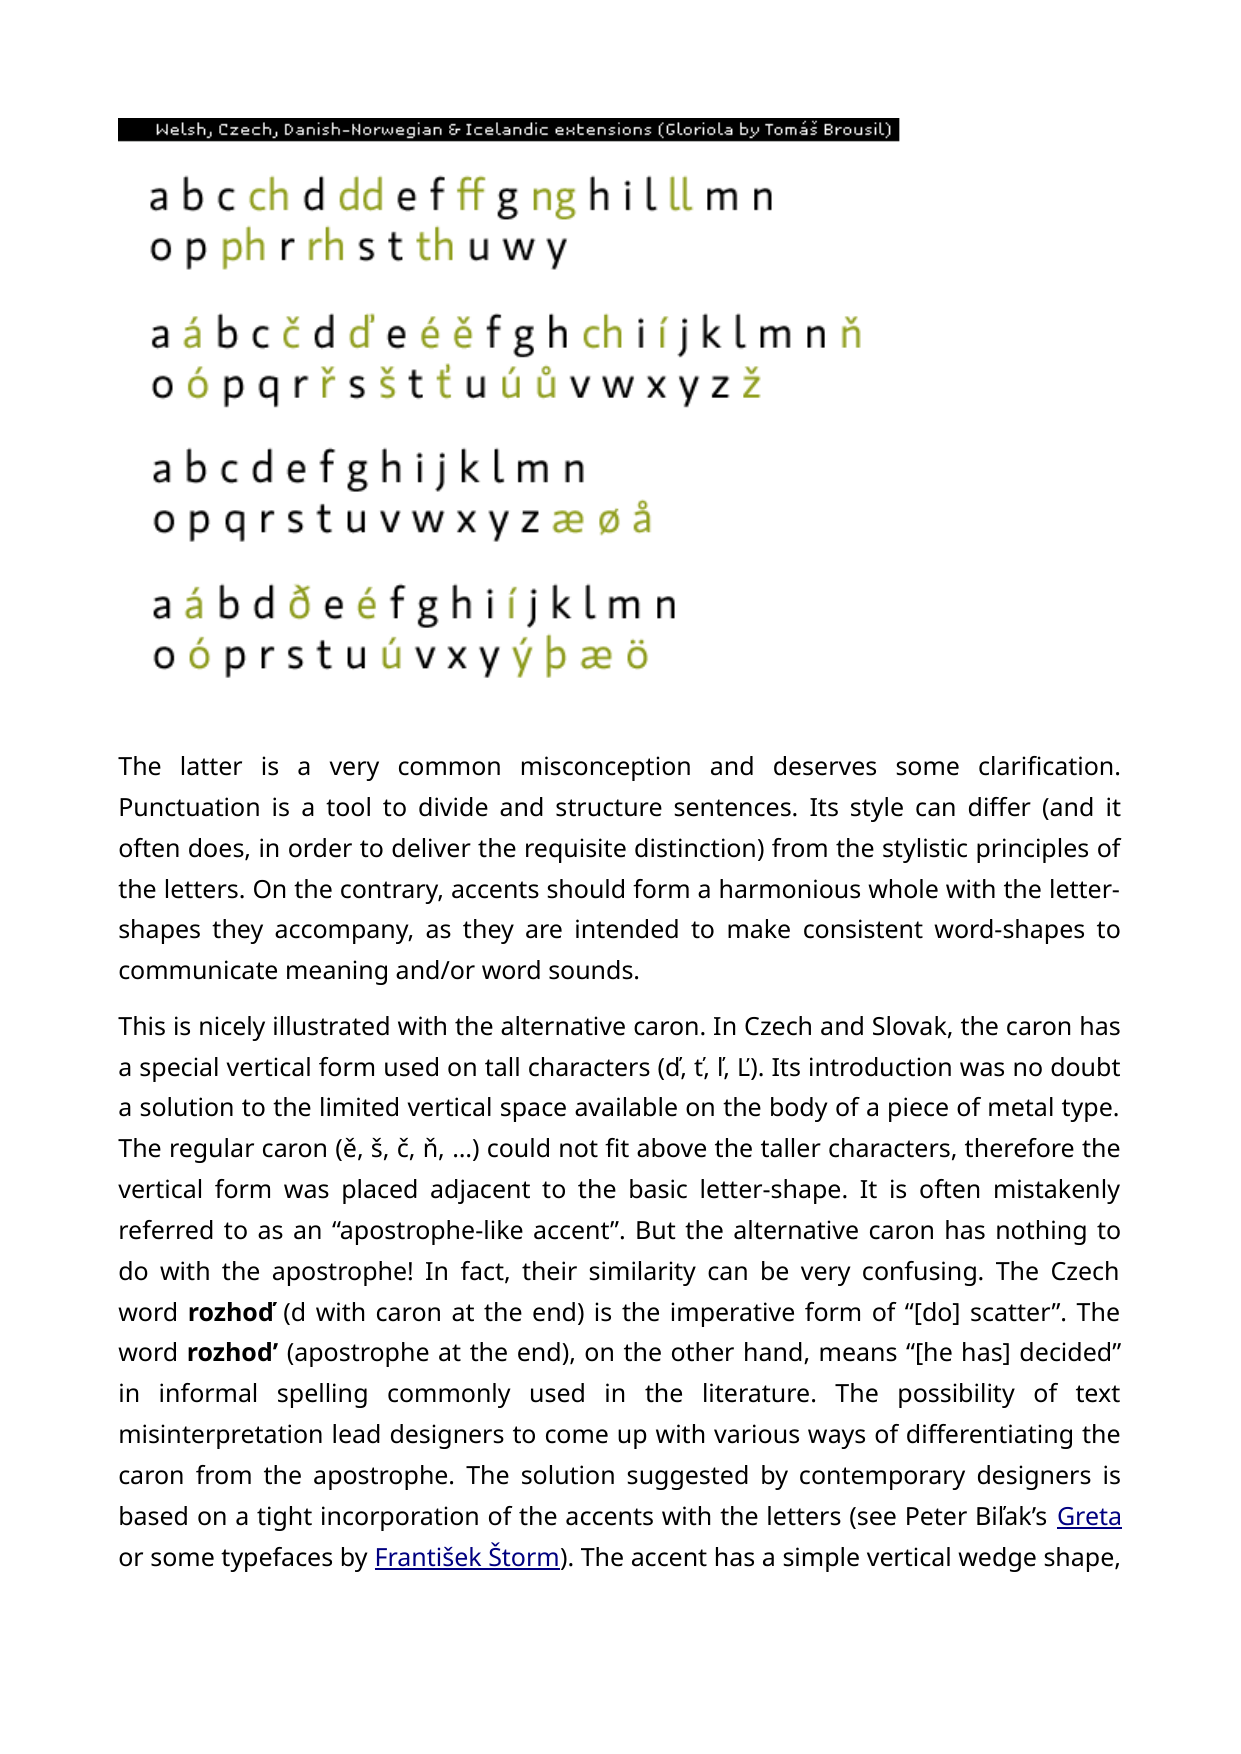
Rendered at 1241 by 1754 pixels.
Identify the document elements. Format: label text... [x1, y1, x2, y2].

text This is nicely illustrated with the alternative caron. In Czech and Slovak, the caron has a special vertical form used on tall characters (ď, ť, ľ, Ľ). Its introduction was no doubt a solution to the limited vertical space available on the body of a piece of metal type. The regular caron (ě, š, č, ň, …) could not fit above the taller characters, therefore the vertical form was placed adjacent to the basic letter-shape. It is often mistakenly referred to as an “apostrophe-like accent”. But the alternative caron has nothing to do with the apostrophe! In fact, their similarity can be very confusing. The Czech word rozhoď (d with caron at the end) is the imperative form of “[do] scatter”. The word rozhod’ (apostrophe at the end), on the other hand, means “[he has] decided” in informal spelling commonly used in the literature. The possibility of text misinterpretation lead designers to come up with various ways of differentiating the caron from the apostrophe. The solution suggested by contemporary designers is based on a tight incorporation of the accents with the letters (see Peter Biľak’s Greta or some typefaces by František Štorm). The accent has a simple vertical wedge shape, [118, 1008, 1122, 1573]
picture [118, 118, 900, 728]
text The latter is a very common misconception and deserves some clarification. Punctuation is a tool to divide and structure sentences. Its style can differ (and it often does, in order to deliver the requisite distinction) from the stylistic principles of the letters. On the contrary, accents should form a harmonious whole with the letter-shapes they accompany, as they are intended to make consistent word-shapes to communicate meaning and/or word sounds. [118, 749, 1122, 987]
